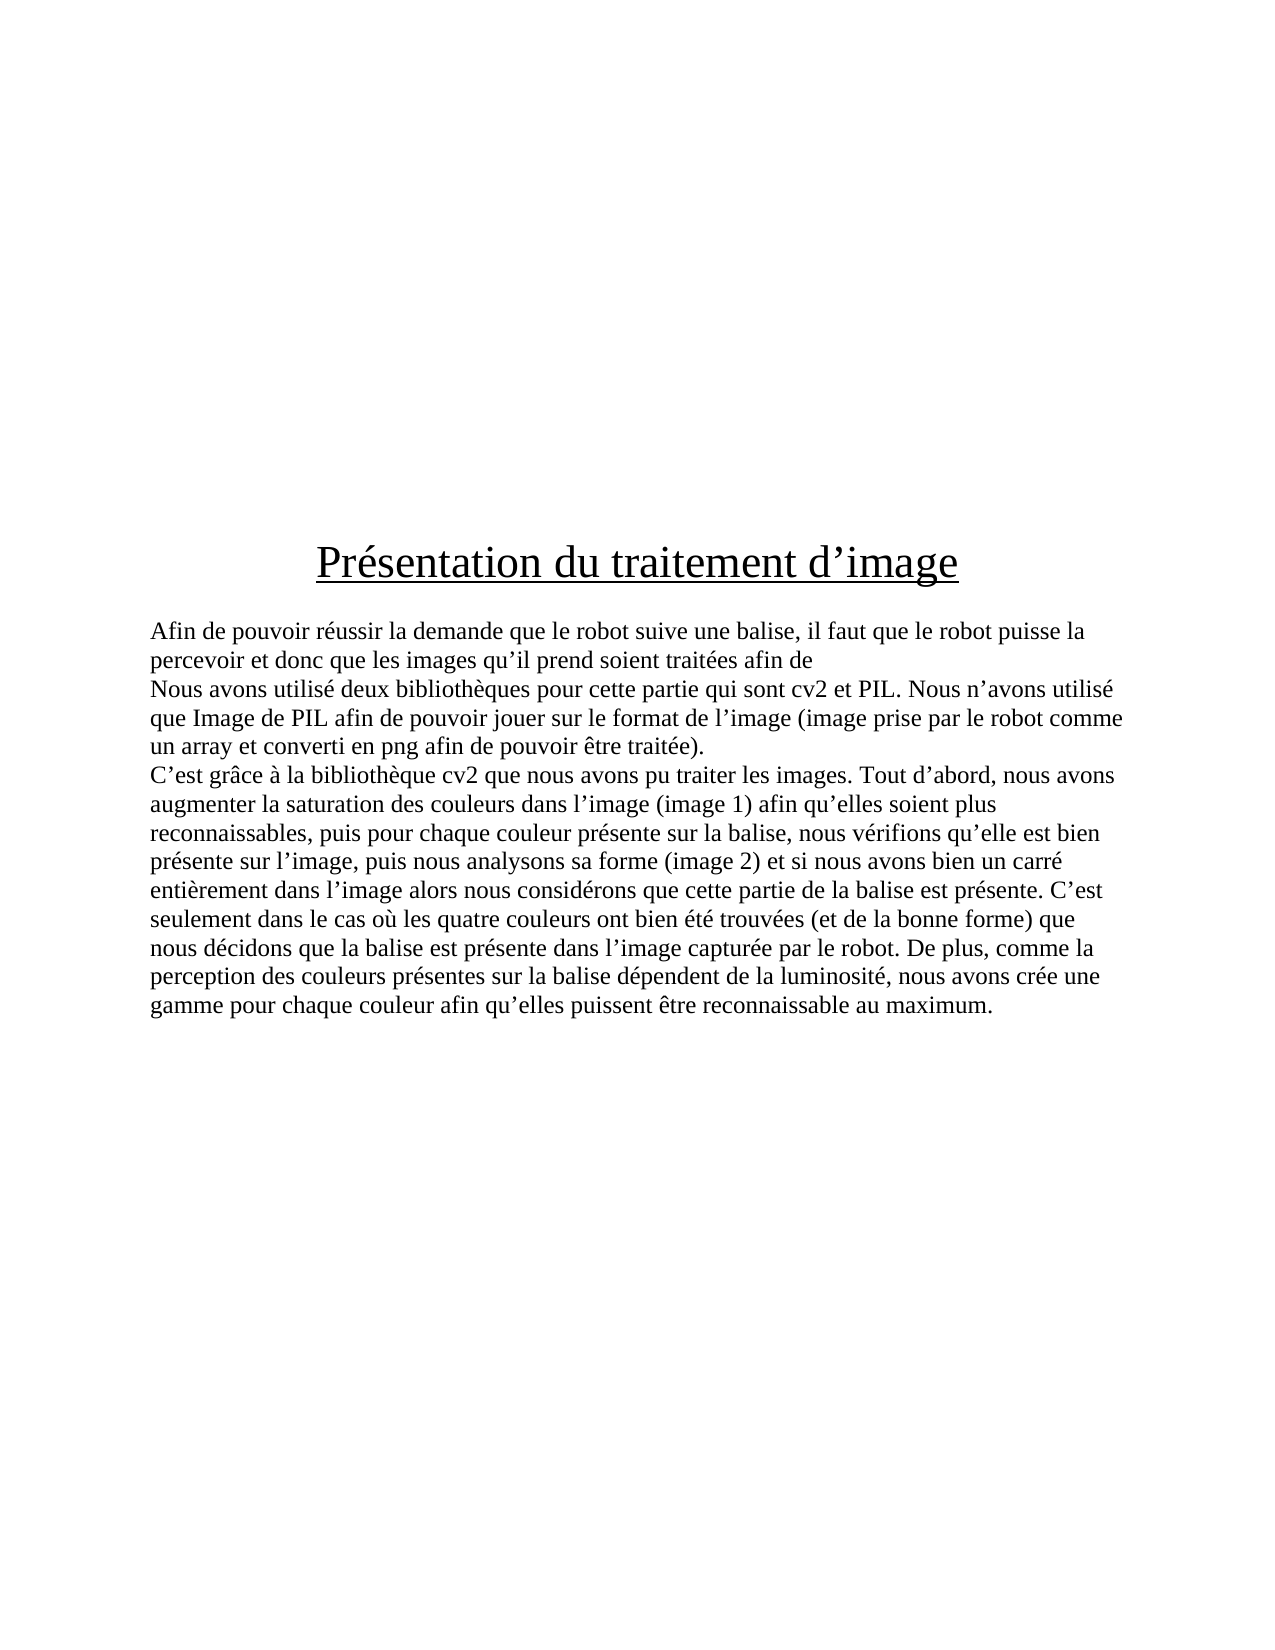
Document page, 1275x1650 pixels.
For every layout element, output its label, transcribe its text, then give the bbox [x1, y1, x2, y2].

text C’est grâce à la bibliothèque cv2 que nous avons pu traiter les images. Tout d’abord, nous avons augmenter la saturation des couleurs dans l’image (image 1) afin qu’elles soient plus reconnaissables, puis pour chaque couleur présente sur la balise, nous vérifions qu’elle est bien présente sur l’image, puis nous analysons sa forme (image 2) et si nous avons bien un carré entièrement dans l’image alors nous considérons que cette partie de la balise est présente. C’est seulement dans le cas où les quatre couleurs ont bien été trouvées (et de la bonne forme) que nous décidons que la balise est présente dans l’image capturée par le robot. De plus, comme la perception des couleurs présentes sur la balise dépendent de la luminosité, nous avons crée une gamme pour chaque couleur afin qu’elles puissent être reconnaissable au maximum. [150, 760, 1125, 1019]
text Nous avons utilisé deux bibliothèques pour cette partie qui sont cv2 et PIL. Nous n’avons utilisé que Image de PIL afin de pouvoir jouer sur le format de l’image (image prise par le robot comme un array et converti en png afin de pouvoir être traitée). [150, 674, 1125, 760]
text Afin de pouvoir réussir la demande que le robot suive une balise, il faut que le robot puisse la percevoir et donc que les images qu’il prend soient traitées afin de [150, 616, 1125, 674]
text Présentation du traitement d’image [150, 535, 1125, 588]
